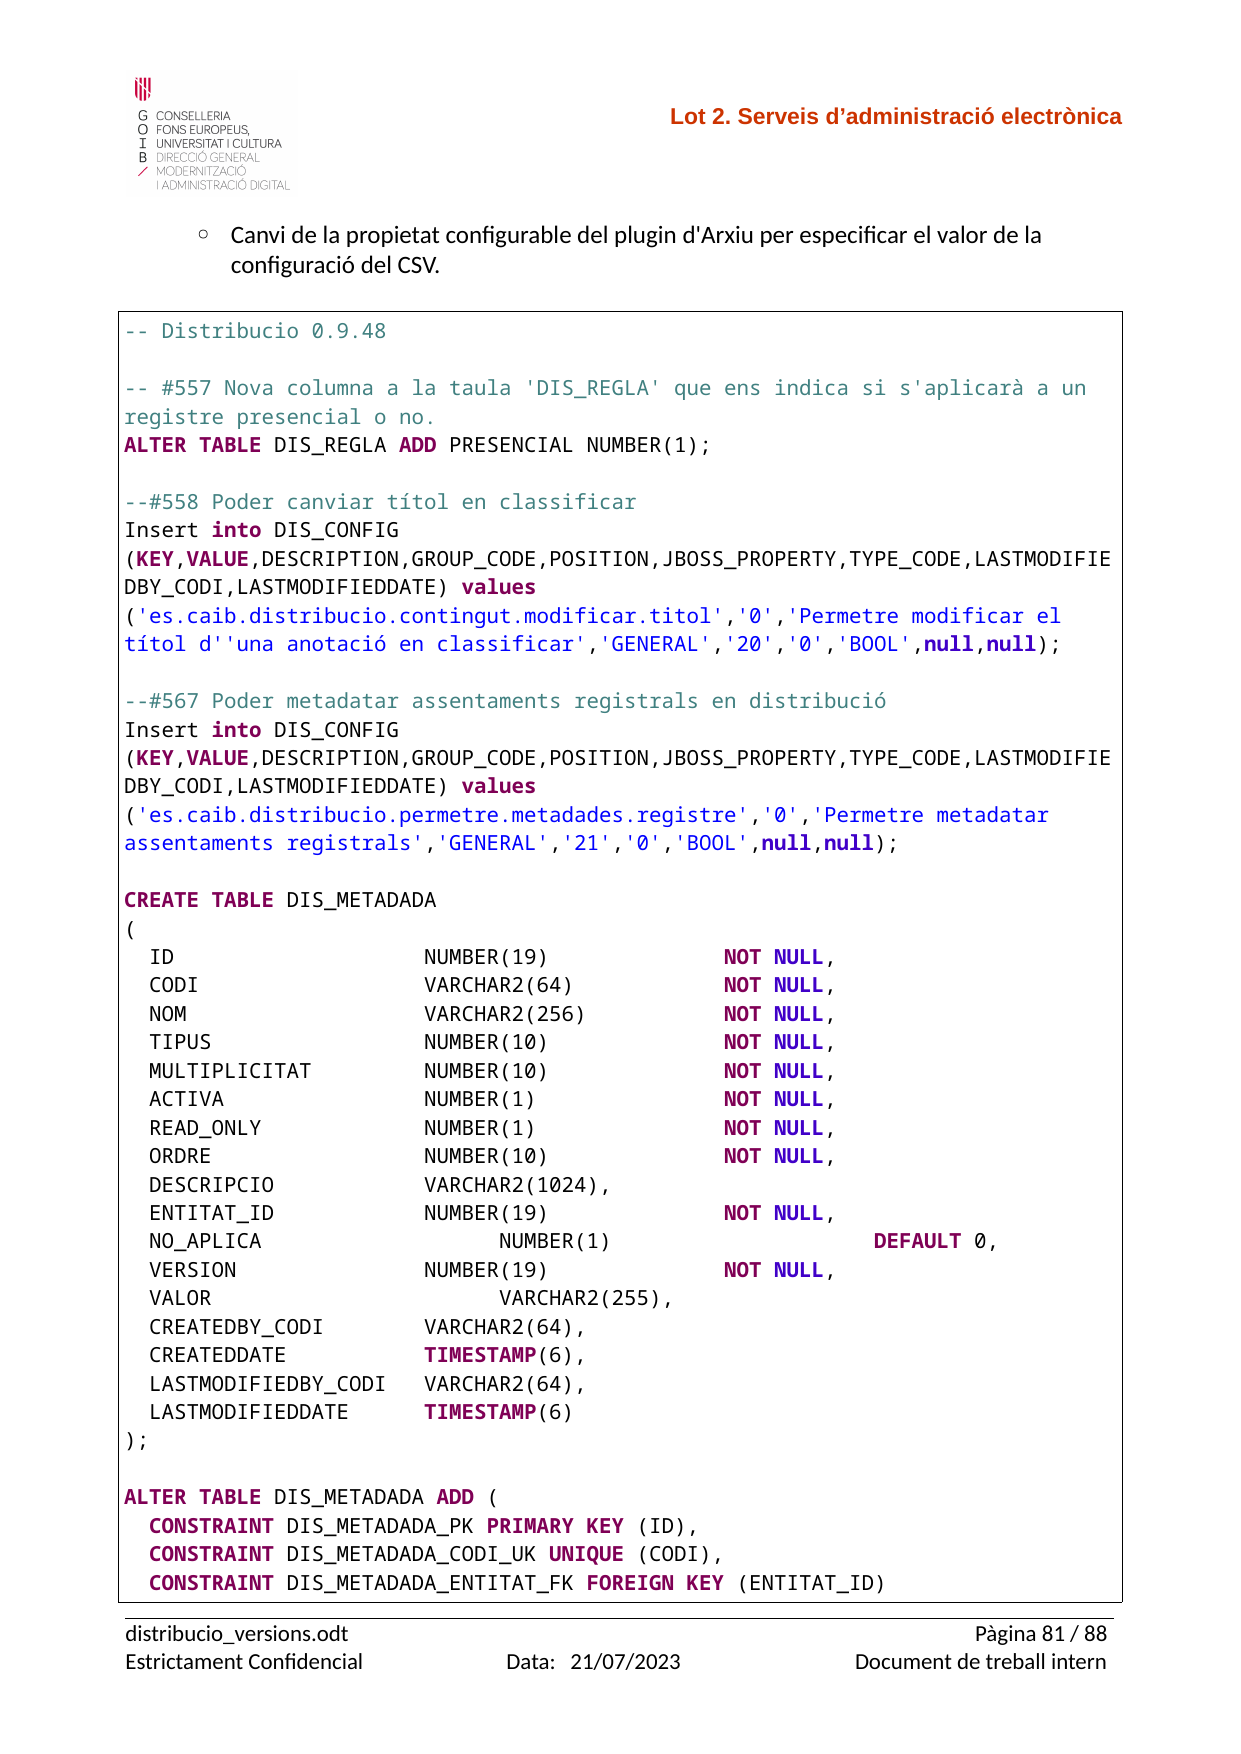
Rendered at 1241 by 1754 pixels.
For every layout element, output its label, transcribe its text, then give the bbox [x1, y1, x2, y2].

list Canvi de la propietat configurable del plugin d'Arxiu per especificar el valor de la configuració del CSV. [193, 219, 1122, 280]
table_header -- Distribucio 0.9.48 -- #557 Nova columna a la taula 'DIS_REGLA' que ens indica si s'aplicarà a un registre presencial o no. ALTER TABLE DIS_REGLA ADD PRESENCIAL NUMBER(1); --#558 Poder canviar títol en classificar Insert into DIS_CONFIG (KEY,VALUE,DESCRIPTION,GROUP_CODE,POSITION,JBOSS_PROPERTY,TYPE_CODE,LASTMODIFIEDBY_CODI,LASTMODIFIEDDATE) values ('es.caib.distribucio.contingut.modificar.titol','0','Permetre modificar el títol d''una anotació en classificar','GENERAL','20','0','BOOL',null,null); --#567 Poder metadatar assentaments registrals en distribució Insert into DIS_CONFIG (KEY,VALUE,DESCRIPTION,GROUP_CODE,POSITION,JBOSS_PROPERTY,TYPE_CODE,LASTMODIFIEDBY_CODI,LASTMODIFIEDDATE) values ('es.caib.distribucio.permetre.metadades.registre','0','Permetre metadatar assentaments registrals','GENERAL','21','0','BOOL',null,null); CREATE TABLE DIS_METADADA ( ID NUMBER(19) NOT NULL, CODI VARCHAR2(64) NOT NULL, NOM VARCHAR2(256) NOT NULL, TIPUS NUMBER(10) NOT NULL, MULTIPLICITAT NUMBER(10) NOT NULL, ACTIVA NUMBER(1) NOT NULL, READ_ONLY NUMBER(1) NOT NULL, ORDRE NUMBER(10) NOT NULL, DESCRIPCIO VARCHAR2(1024), ENTITAT_ID NUMBER(19) NOT NULL, NO_APLICA NUMBER(1) DEFAULT 0, VERSION NUMBER(19) NOT NULL, VALOR VARCHAR2(255), CREATEDBY_CODI VARCHAR2(64), CREATEDDATE TIMESTAMP(6), LASTMODIFIEDBY_CODI VARCHAR2(64), LASTMODIFIEDDATE TIMESTAMP(6) ); ALTER TABLE DIS_METADADA ADD ( CONSTRAINT DIS_METADADA_PK PRIMARY KEY (ID), CONSTRAINT DIS_METADADA_CODI_UK UNIQUE (CODI), CONSTRAINT DIS_METADADA_ENTITAT_FK FOREIGN KEY (ENTITAT_ID) [119, 312, 1122, 1602]
picture [126, 70, 299, 197]
